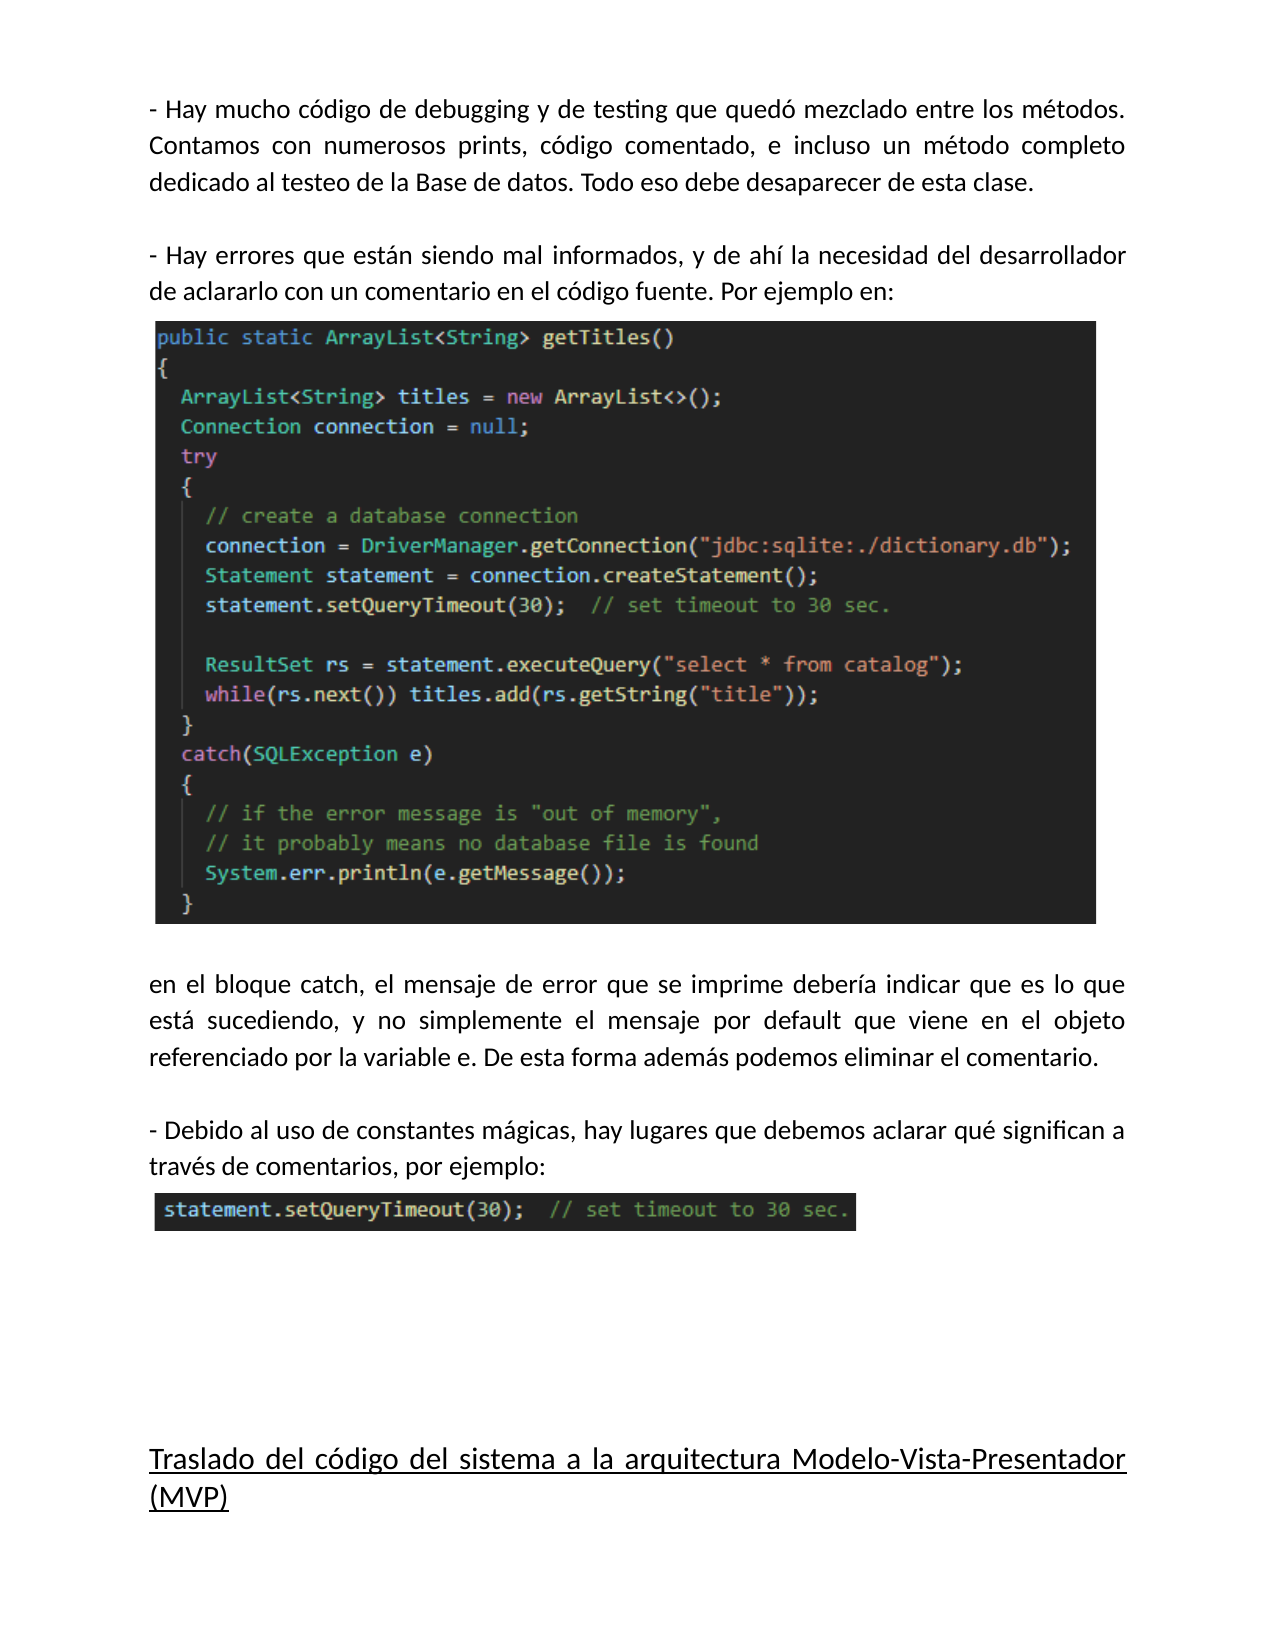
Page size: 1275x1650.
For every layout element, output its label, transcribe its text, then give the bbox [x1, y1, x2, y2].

text Traslado del código del sistema a la arquitectura Modelo-Vista-Presentador [149, 1439, 1127, 1472]
text - Debido al uso de constantes mágicas, hay lugares que debemos aclarar qué significan a través de comentarios, por ejemplo: [149, 1109, 1127, 1182]
picture [154, 1193, 857, 1231]
text - Hay mucho código de debugging y de testing que quedó mezclado entre los métodos. Contamos con numerosos prints, código comentado, e incluso un método completo dedicado al testeo de la Base de datos. Todo eso debe desaparecer de esta clase. [149, 88, 1127, 198]
text - Hay errores que están siendo mal informados, y de ahí la necesidad del desarrollador de aclararlo con un comentario en el código fuente. Por ejemplo en: [149, 234, 1127, 307]
picture [155, 321, 1097, 924]
text en el bloque catch, el mensaje de error que se imprime debería indicar que es lo que está sucediendo, y no simplemente el mensaje por default que viene en el objeto referenciado por la variable e. De esta forma además podemos eliminar el comentario. [149, 963, 1127, 1073]
text (MVP) [149, 1474, 1127, 1515]
